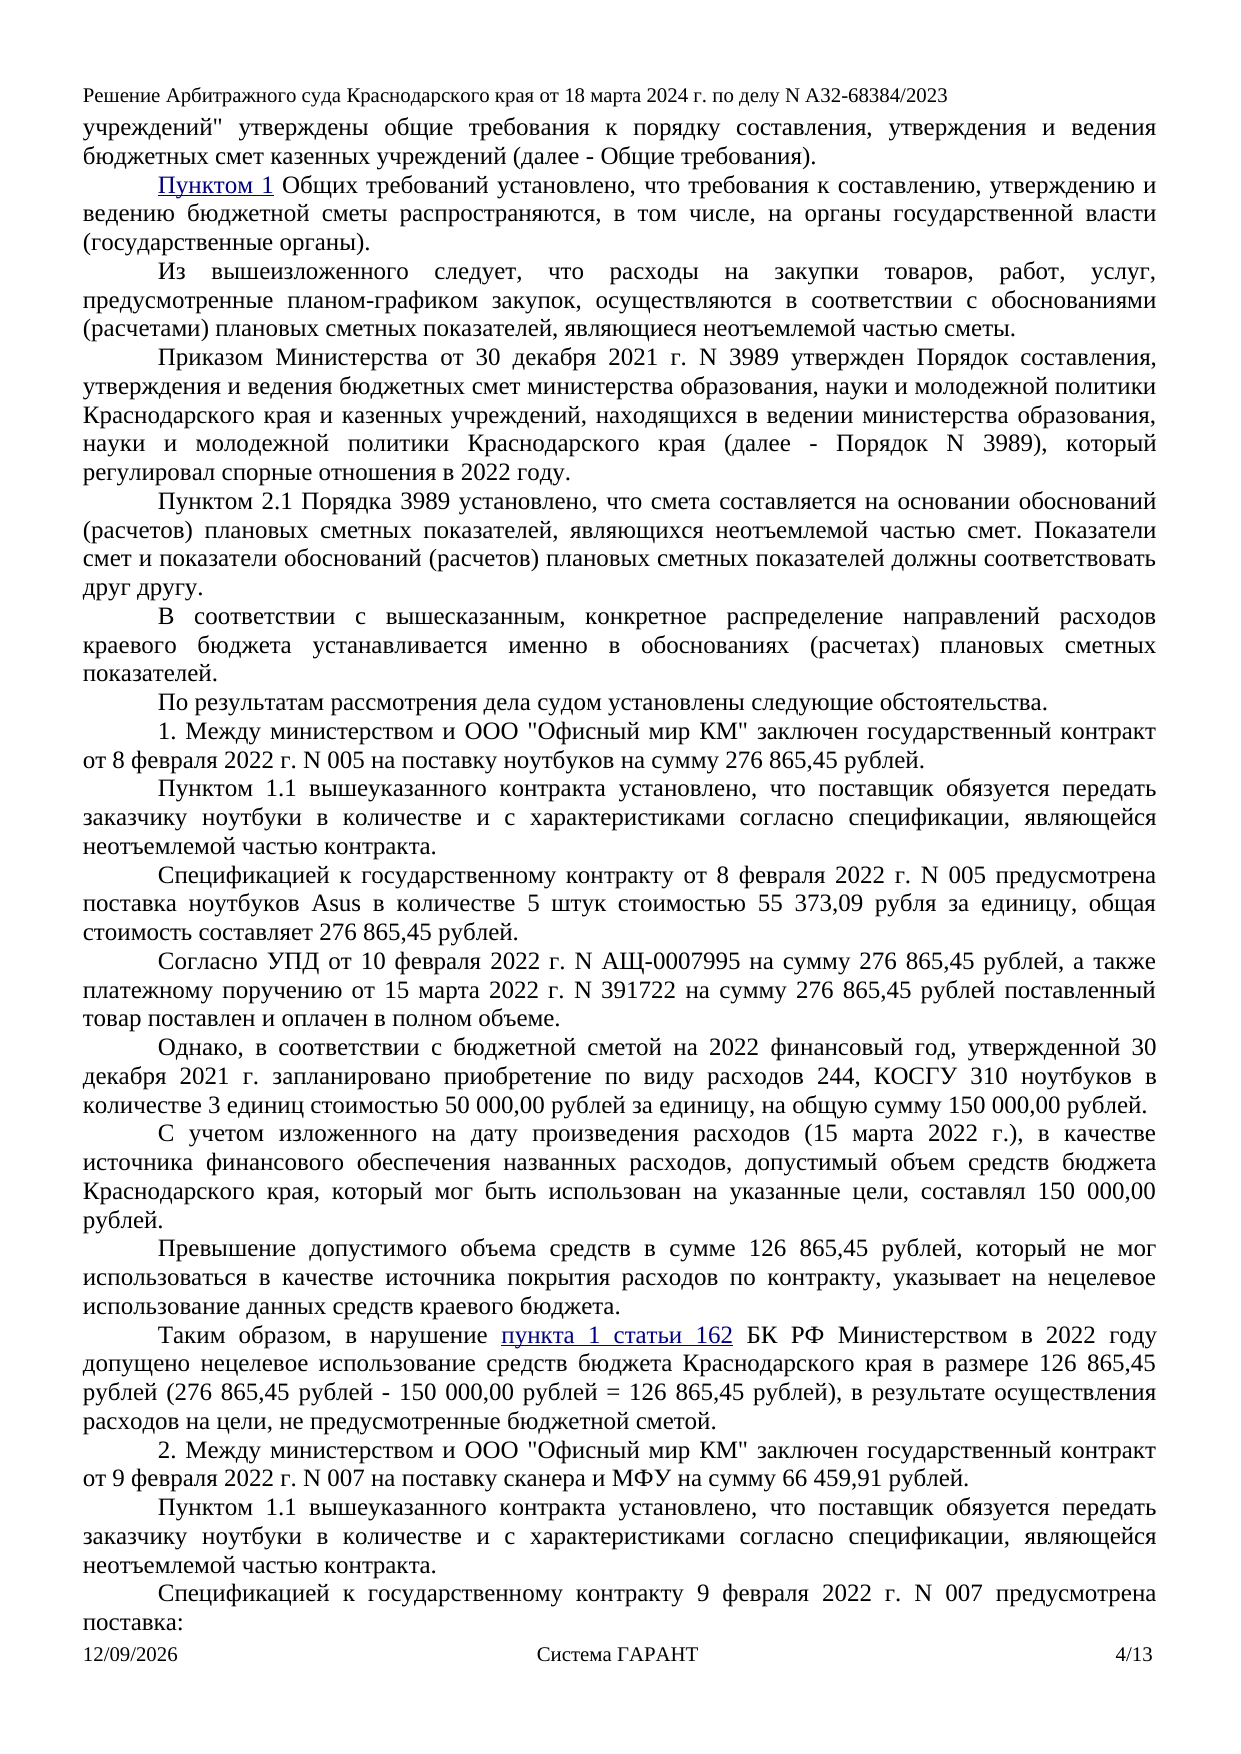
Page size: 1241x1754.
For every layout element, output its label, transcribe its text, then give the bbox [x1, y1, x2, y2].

text По результатам рассмотрения дела судом установлены следующие обстоятельства. [83, 687, 1157, 716]
text учреждений" утверждены общие требования к порядку составления, утверждения и ведения бюджетных смет казенных учреждений (далее - Общие требования). [83, 112, 1157, 170]
text Пунктом 2.1 Порядка 3989 установлено, что смета составляется на основании обоснований (расчетов) плановых сметных показателей, являющихся неотъемлемой частью смет. Показатели смет и показатели обоснований (расчетов) плановых сметных показателей должны соответствовать друг другу. [83, 486, 1157, 601]
text Таким образом, в нарушение пункта 1 статьи 162 БК РФ Министерством в 2022 году допущено нецелевое использование средств бюджета Краснодарского края в размере 126 865,45 рублей (276 865,45 рублей - 150 000,00 рублей = 126 865,45 рублей), в результате осуществления расходов на цели, не предусмотренные бюджетной сметой. [83, 1320, 1157, 1435]
text Пунктом 1.1 вышеуказанного контракта установлено, что поставщик обязуется передать заказчику ноутбуки в количестве и с характеристиками согласно спецификации, являющейся неотъемлемой частью контракта. [83, 773, 1157, 860]
text Согласно УПД от 10 февраля 2022 г. N АЩ-0007995 на сумму 276 865,45 рублей, а также платежному поручению от 15 марта 2022 г. N 391722 на сумму 276 865,45 рублей поставленный товар поставлен и оплачен в полном объеме. [83, 946, 1157, 1032]
text Приказом Министерства от 30 декабря 2021 г. N 3989 утвержден Порядок составления, утверждения и ведения бюджетных смет министерства образования, науки и молодежной политики Краснодарского края и казенных учреждений, находящихся в ведении министерства образования, науки и молодежной политики Краснодарского края (далее - Порядок N 3989), который регулировал спорные отношения в 2022 году. [83, 342, 1157, 486]
text Спецификацией к государственному контракту 9 февраля 2022 г. N 007 предусмотрена поставка: [83, 1578, 1157, 1636]
text Однако, в соответствии с бюджетной сметой на 2022 финансовый год, утвержденной 30 декабря 2021 г. запланировано приобретение по виду расходов 244, КОСГУ 310 ноутбуков в количестве 3 единиц стоимостью 50 000,00 рублей за единицу, на общую сумму 150 000,00 рублей. [83, 1032, 1157, 1118]
text С учетом изложенного на дату произведения расходов (15 марта 2022 г.), в качестве источника финансового обеспечения названных расходов, допустимый объем средств бюджета Краснодарского края, который мог быть использован на указанные цели, составлял 150 000,00 рублей. [83, 1118, 1157, 1233]
text 2. Между министерством и ООО "Офисный мир КМ" заключен государственный контракт от 9 февраля 2022 г. N 007 на поставку сканера и МФУ на сумму 66 459,91 рублей. [83, 1435, 1157, 1492]
text Пунктом 1 Общих требований установлено, что требования к составлению, утверждению и ведению бюджетной сметы распространяются, в том числе, на органы государственной власти (государственные органы). [83, 170, 1157, 256]
text В соответствии с вышесказанным, конкретное распределение направлений расходов краевого бюджета устанавливается именно в обоснованиях (расчетах) плановых сметных показателей. [83, 601, 1157, 687]
text Спецификацией к государственному контракту от 8 февраля 2022 г. N 005 предусмотрена поставка ноутбуков Asus в количестве 5 штук стоимостью 55 373,09 рубля за единицу, общая стоимость составляет 276 865,45 рублей. [83, 860, 1157, 946]
text Превышение допустимого объема средств в сумме 126 865,45 рублей, который не мог использоваться в качестве источника покрытия расходов по контракту, указывает на нецелевое использование данных средств краевого бюджета. [83, 1233, 1157, 1320]
text 1. Между министерством и ООО "Офисный мир КМ" заключен государственный контракт от 8 февраля 2022 г. N 005 на поставку ноутбуков на сумму 276 865,45 рублей. [83, 716, 1157, 773]
text Пунктом 1.1 вышеуказанного контракта установлено, что поставщик обязуется передать заказчику ноутбуки в количестве и с характеристиками согласно спецификации, являющейся неотъемлемой частью контракта. [83, 1492, 1157, 1578]
text Из вышеизложенного следует, что расходы на закупки товаров, работ, услуг, предусмотренные планом-графиком закупок, осуществляются в соответствии с обоснованиями (расчетами) плановых сметных показателей, являющиеся неотъемлемой частью сметы. [83, 256, 1157, 342]
